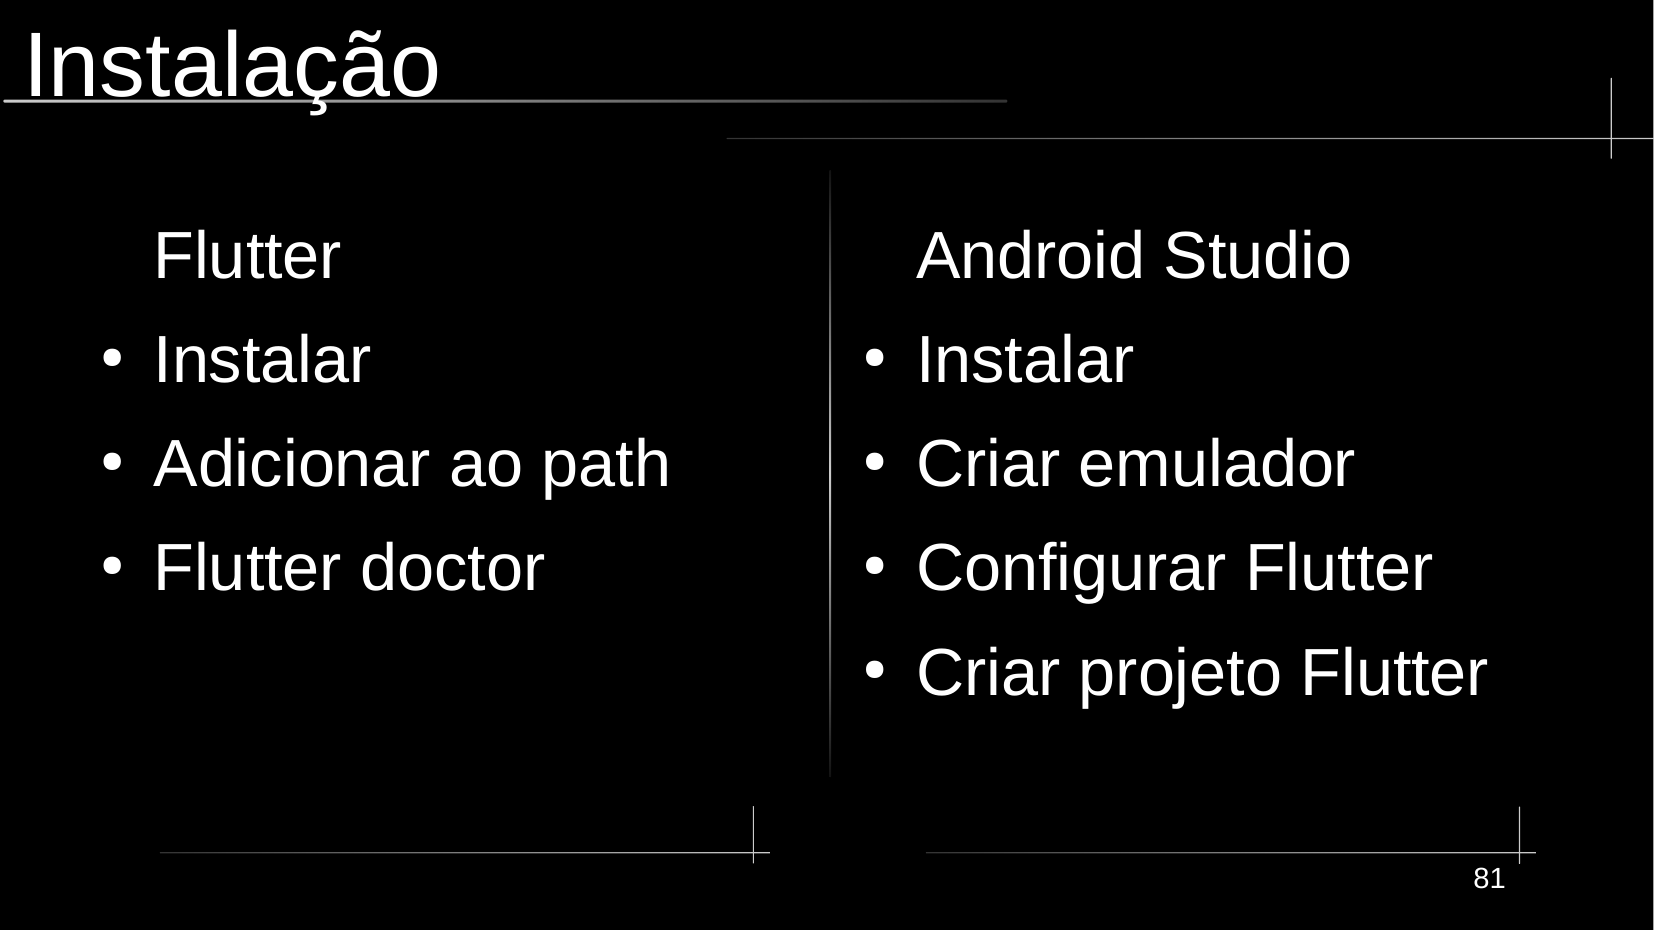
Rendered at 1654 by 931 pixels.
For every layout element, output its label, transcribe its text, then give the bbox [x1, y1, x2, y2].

list Flutter Instalar Adicionar ao path Flutter doctor [82, 217, 845, 757]
list Android Studio Instalar Criar emulador Configurar Flutter Criar projeto Flutter [845, 217, 1572, 757]
title Instalação [23, 11, 1589, 119]
